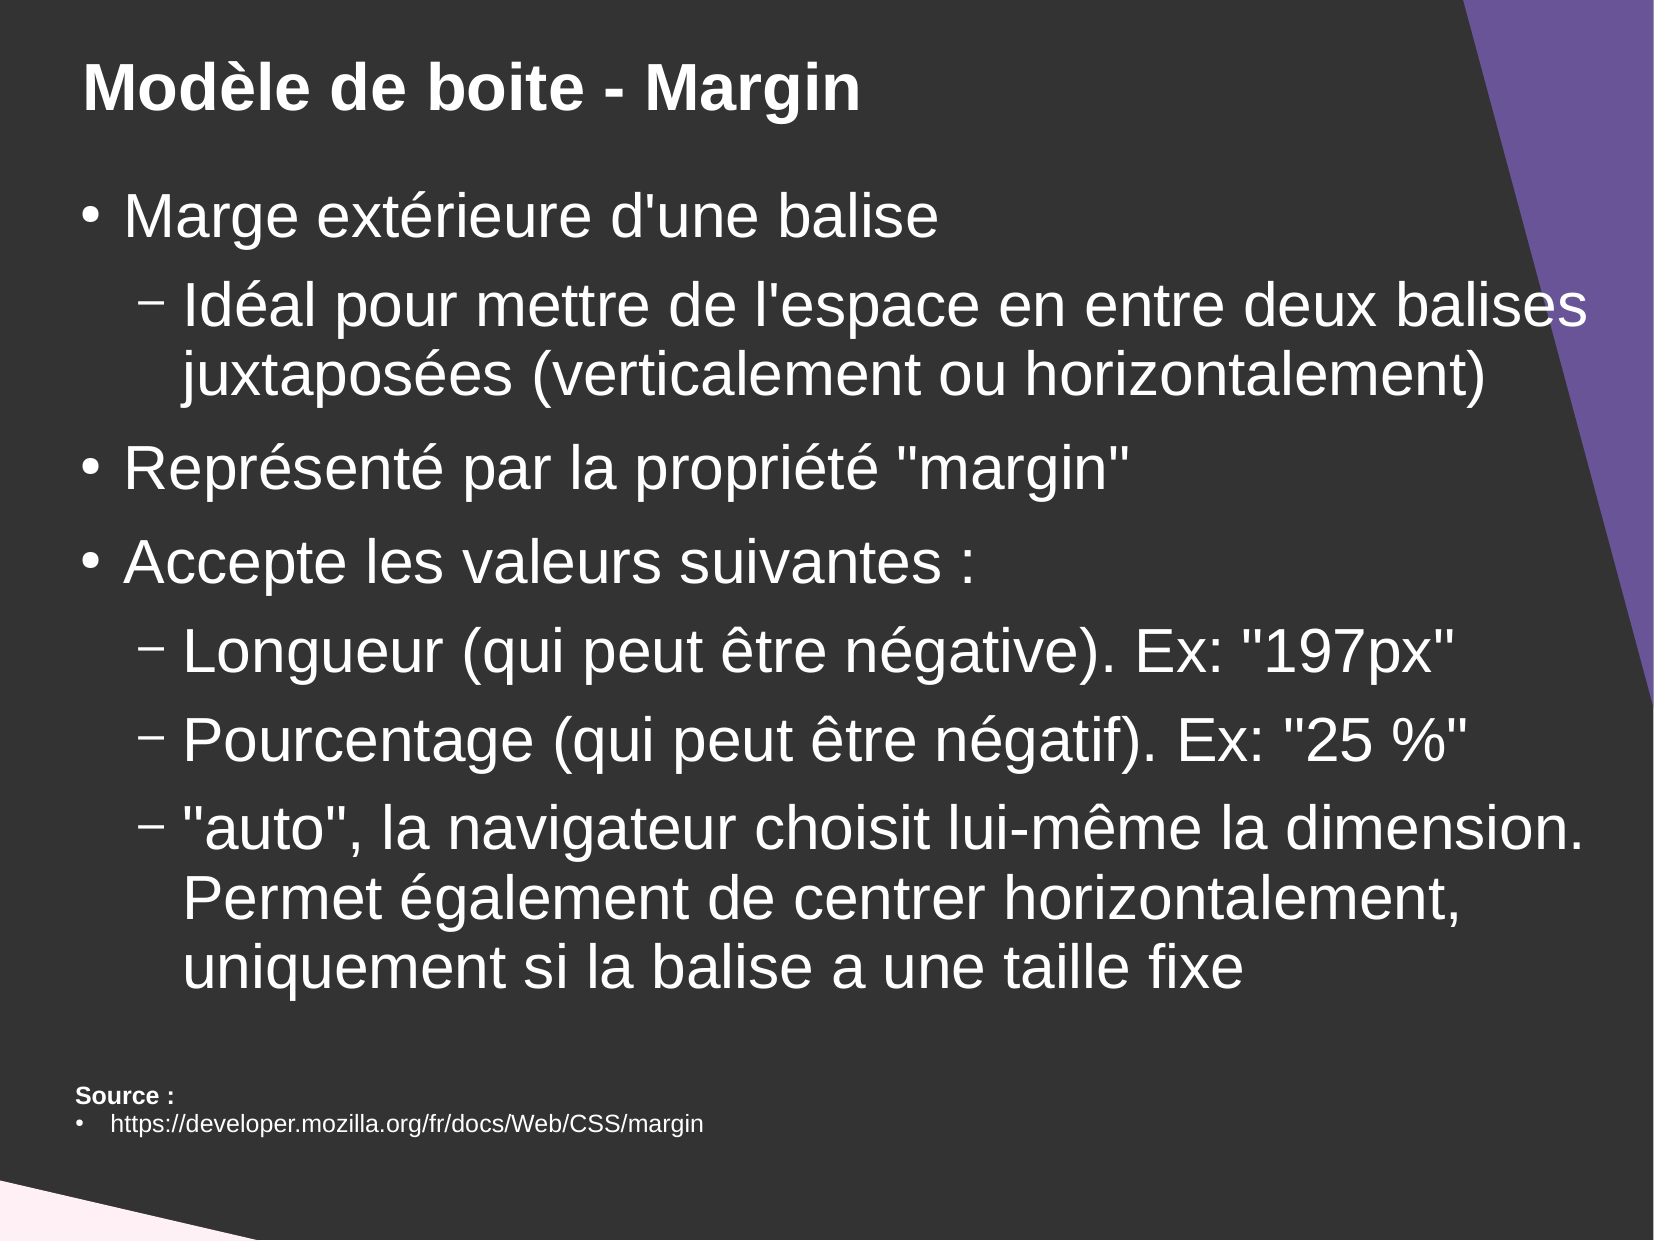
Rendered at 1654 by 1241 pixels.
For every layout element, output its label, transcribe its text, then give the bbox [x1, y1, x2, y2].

list Marge extérieure d'une balise Idéal pour mettre de l'espace en entre deux balises juxtaposées (verticalement ou horizontalement) Représenté par la propriété "margin" Accepte les valeurs suivantes : Longueur (qui peut être négative). Ex: "197px" Pourcentage (qui peut être négatif). Ex: "25 %" "auto", la navigateur choisit lui-même la dimension. Permet également de centrer horizontalement, uniquement si la balise a une taille fixe [64, 180, 1604, 1111]
title Modèle de boite - Margin [82, 49, 1571, 130]
text_box Source : https://developer.mozilla.org/fr/docs/Web/CSS/margin [60, 1074, 1546, 1217]
text_box [1463, 0, 1654, 710]
text_box [0, 1180, 262, 1241]
